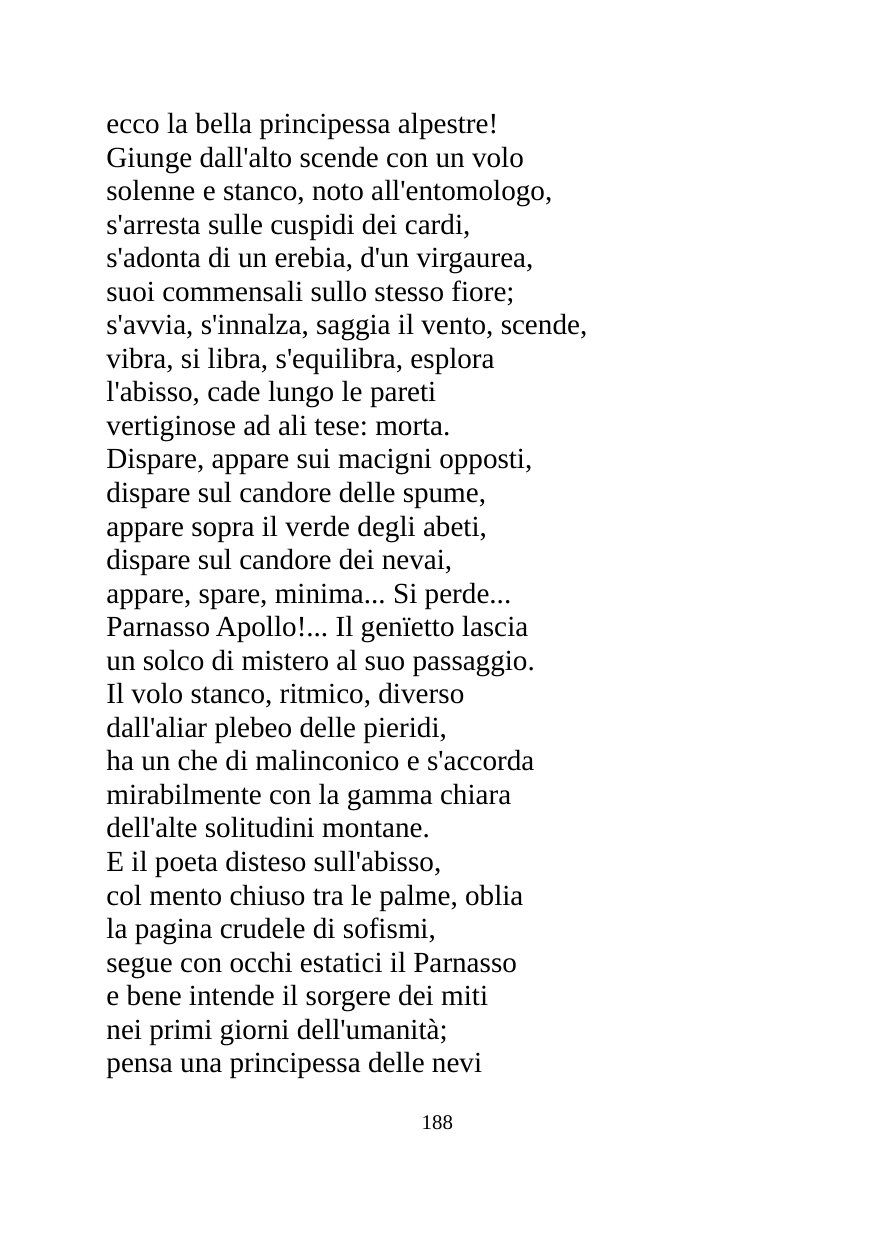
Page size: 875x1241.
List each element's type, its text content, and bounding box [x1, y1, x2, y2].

text dispare sul candore delle spume, [106, 475, 768, 509]
text appare, spare, minima... Si perde... [106, 576, 768, 609]
text vibra, si libra, s'equilibra, esplora [106, 341, 768, 374]
text mirabilmente con la gamma chiara [106, 777, 768, 811]
text e bene intende il sorgere dei miti [106, 978, 768, 1012]
text Dispare, appare sui macigni opposti, [106, 442, 768, 475]
text s'adonta di un erebia, d'un virgaurea, [106, 240, 768, 274]
text ecco la bella principessa alpestre! [106, 106, 768, 140]
text s'avvia, s'innalza, saggia il vento, scende, [106, 307, 768, 341]
text Giunge dall'alto scende con un volo [106, 140, 768, 173]
text E il poeta disteso sull'abisso, [106, 844, 768, 878]
text appare sopra il verde degli abeti, [106, 509, 768, 542]
text solenne e stanco, noto all'entomologo, [106, 173, 768, 207]
text Parnasso Apollo!... Il genïetto lascia [106, 609, 768, 643]
text nei primi giorni dell'umanità; [106, 1012, 768, 1045]
text dell'alte solitudini montane. [106, 811, 768, 844]
text un solco di mistero al suo passaggio. [106, 643, 768, 676]
text pensa una principessa delle nevi [106, 1045, 768, 1079]
text la pagina crudele di sofismi, [106, 911, 768, 945]
text Il volo stanco, ritmico, diverso [106, 676, 768, 710]
text vertiginose ad ali tese: morta. [106, 408, 768, 442]
text segue con occhi estatici il Parnasso [106, 945, 768, 978]
text ha un che di malinconico e s'accorda [106, 743, 768, 777]
text suoi commensali sullo stesso fiore; [106, 274, 768, 307]
text s'arresta sulle cuspidi dei cardi, [106, 207, 768, 240]
text l'abisso, cade lungo le pareti [106, 374, 768, 408]
text col mento chiuso tra le palme, oblia [106, 878, 768, 911]
text dispare sul candore dei nevai, [106, 542, 768, 576]
text dall'aliar plebeo delle pieridi, [106, 710, 768, 743]
